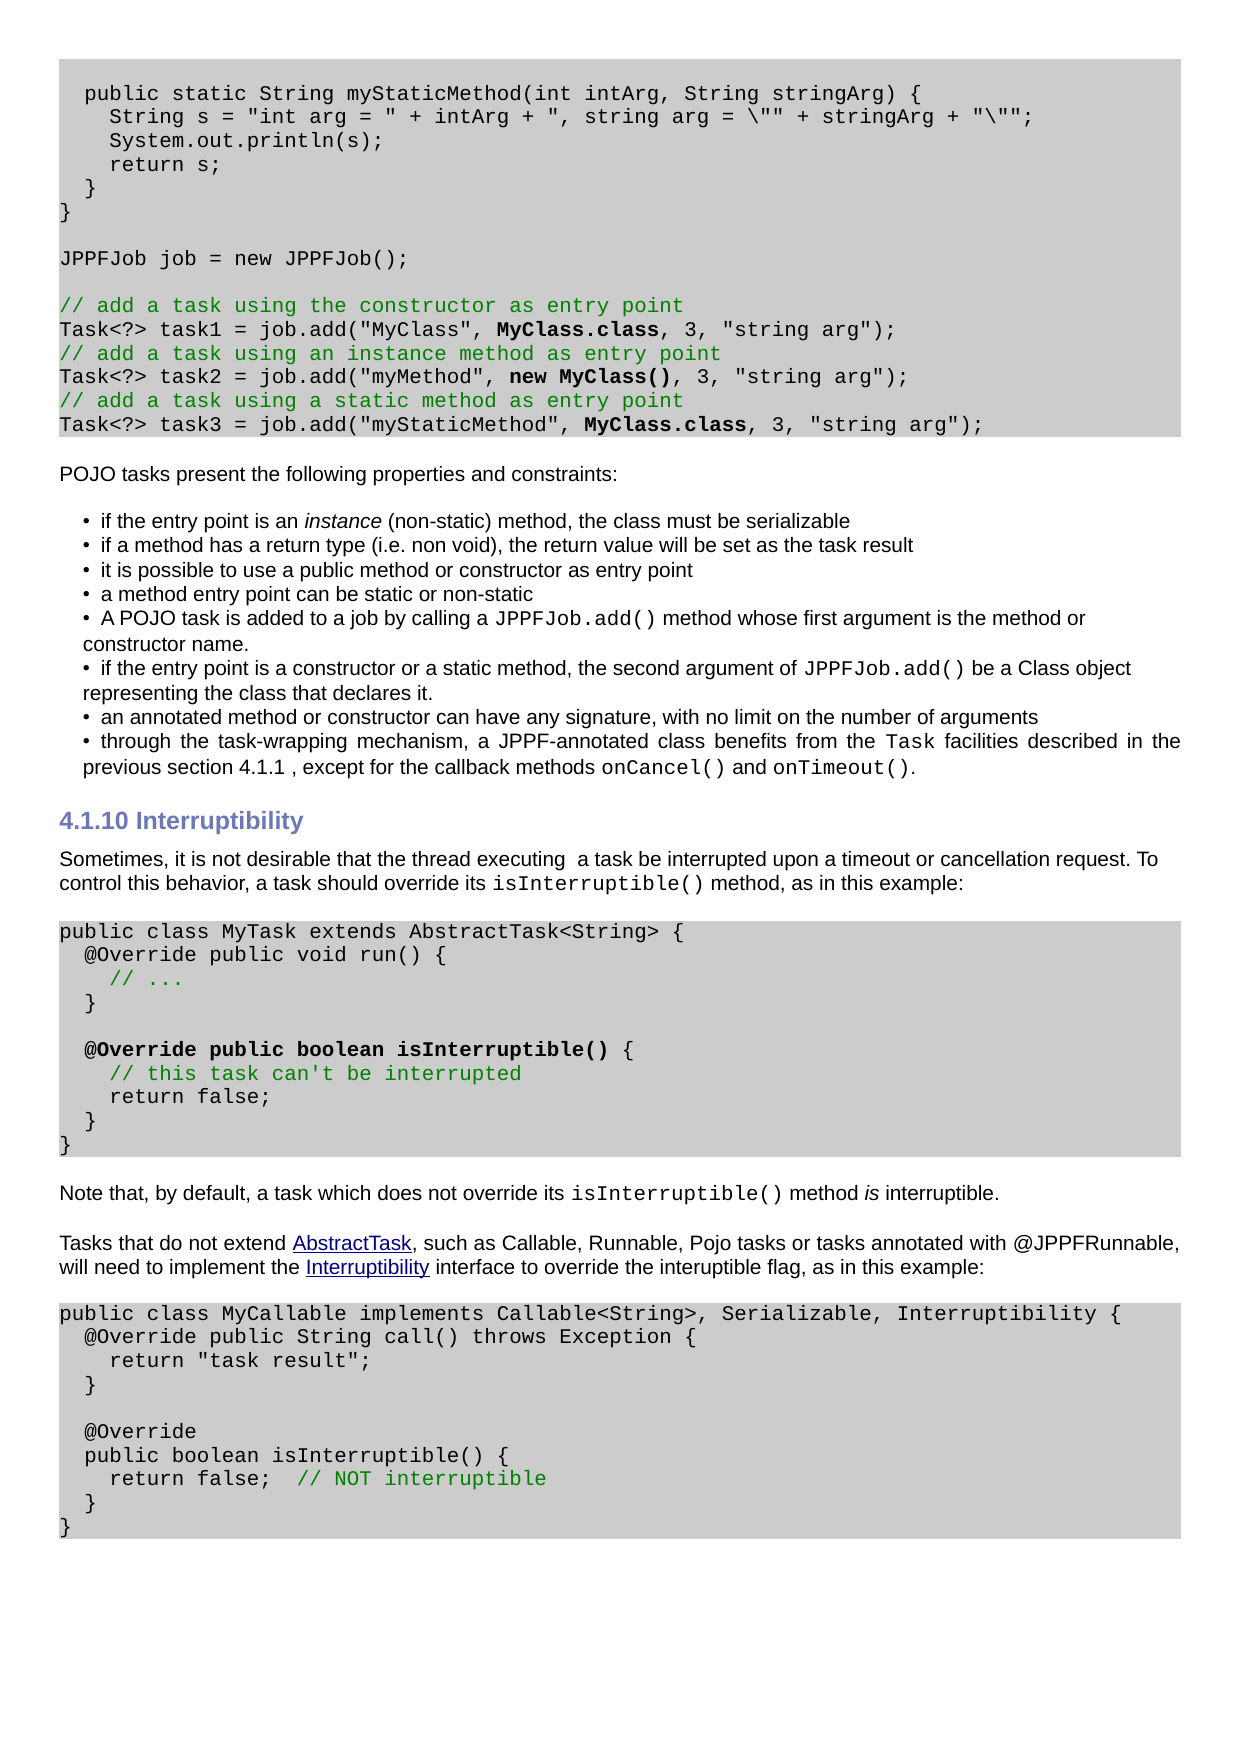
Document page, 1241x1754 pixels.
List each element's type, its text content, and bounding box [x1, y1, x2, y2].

text @Override [59, 1421, 1181, 1445]
list A POJO task is added to a job by calling a JPPFJob.add() method whose first argument is the method or constructor name. [83, 606, 1181, 655]
list an annotated method or constructor can have any signature, with no limit on the number of arguments [83, 705, 1181, 729]
text } [59, 1516, 1181, 1539]
text @Override public void run() { [59, 944, 1181, 968]
list it is possible to use a public method or constructor as entry point [83, 557, 1181, 581]
text @Override public boolean isInterruptible() { [59, 1039, 1181, 1063]
text } [59, 1110, 1181, 1134]
text } [59, 201, 1181, 224]
text Task<?> task3 = job.add("myStaticMethod", MyClass.class, 3, "string arg"); [59, 414, 1181, 437]
text return s; [59, 154, 1181, 177]
text // add a task using a static method as entry point [59, 390, 1181, 414]
text } [59, 1492, 1181, 1516]
text POJO tasks present the following properties and constraints: [59, 461, 1181, 485]
subtitle Interruptibility [59, 806, 1181, 834]
list if the entry point is an instance (non-static) method, the class must be serializable [83, 509, 1181, 533]
text } [59, 177, 1181, 201]
text @Override public String call() throws Exception { [59, 1327, 1181, 1350]
text public static String myStaticMethod(int intArg, String stringArg) { [59, 83, 1181, 106]
text Note that, by default, a task which does not override its isInterruptible() method is interruptible. [59, 1181, 1181, 1207]
text // add a task using an instance method as entry point [59, 343, 1181, 366]
text Sometimes, it is not desirable that the thread executing a task be interrupted upon a timeout or cancellation request. To control this behavior, a task should override its isInterruptible() method, as in this example: [59, 847, 1181, 897]
text // this task can't be interrupted [59, 1063, 1181, 1086]
text System.out.println(s); [59, 130, 1181, 154]
text public boolean isInterruptible() { [59, 1445, 1181, 1468]
text Task<?> task1 = job.add("MyClass", MyClass.class, 3, "string arg"); [59, 319, 1181, 343]
list if a method has a return type (i.e. non void), the return value will be set as the task result [83, 533, 1181, 557]
text public class MyCallable implements Callable<String>, Serializable, Interruptibility { [59, 1303, 1181, 1327]
text } [59, 1374, 1181, 1397]
text return "task result"; [59, 1350, 1181, 1374]
text return false; [59, 1086, 1181, 1110]
text // add a task using the constructor as entry point [59, 296, 1181, 319]
text JPPFJob job = new JPPFJob(); [59, 248, 1181, 272]
text String s = "int arg = " + intArg + ", string arg = \"" + stringArg + "\""; [59, 106, 1181, 130]
text // ... [59, 968, 1181, 992]
text Tasks that do not extend AbstractTask, such as Callable, Runnable, Pojo tasks or tasks annotated with @JPPFRunnable, will need to implement the Interruptibility interface to override the interuptible flag, as in this example: [59, 1231, 1181, 1279]
list if the entry point is a constructor or a static method, the second argument of JPPFJob.add() be a Class object representing the class that declares it. [83, 655, 1181, 705]
text return false; // NOT interruptible [59, 1468, 1181, 1492]
text } [59, 1134, 1181, 1157]
text Task<?> task2 = job.add("myMethod", new MyClass(), 3, "string arg"); [59, 366, 1181, 390]
list a method entry point can be static or non-static [83, 581, 1181, 606]
text } [59, 992, 1181, 1015]
list through the task-wrapping mechanism, a JPPF-annotated class benefits from the Task facilities described in the previous section 4.1.1, except for the callback methods onCancel() and onTimeout(). [83, 729, 1181, 781]
text public class MyTask extends AbstractTask<String> { [59, 921, 1181, 944]
